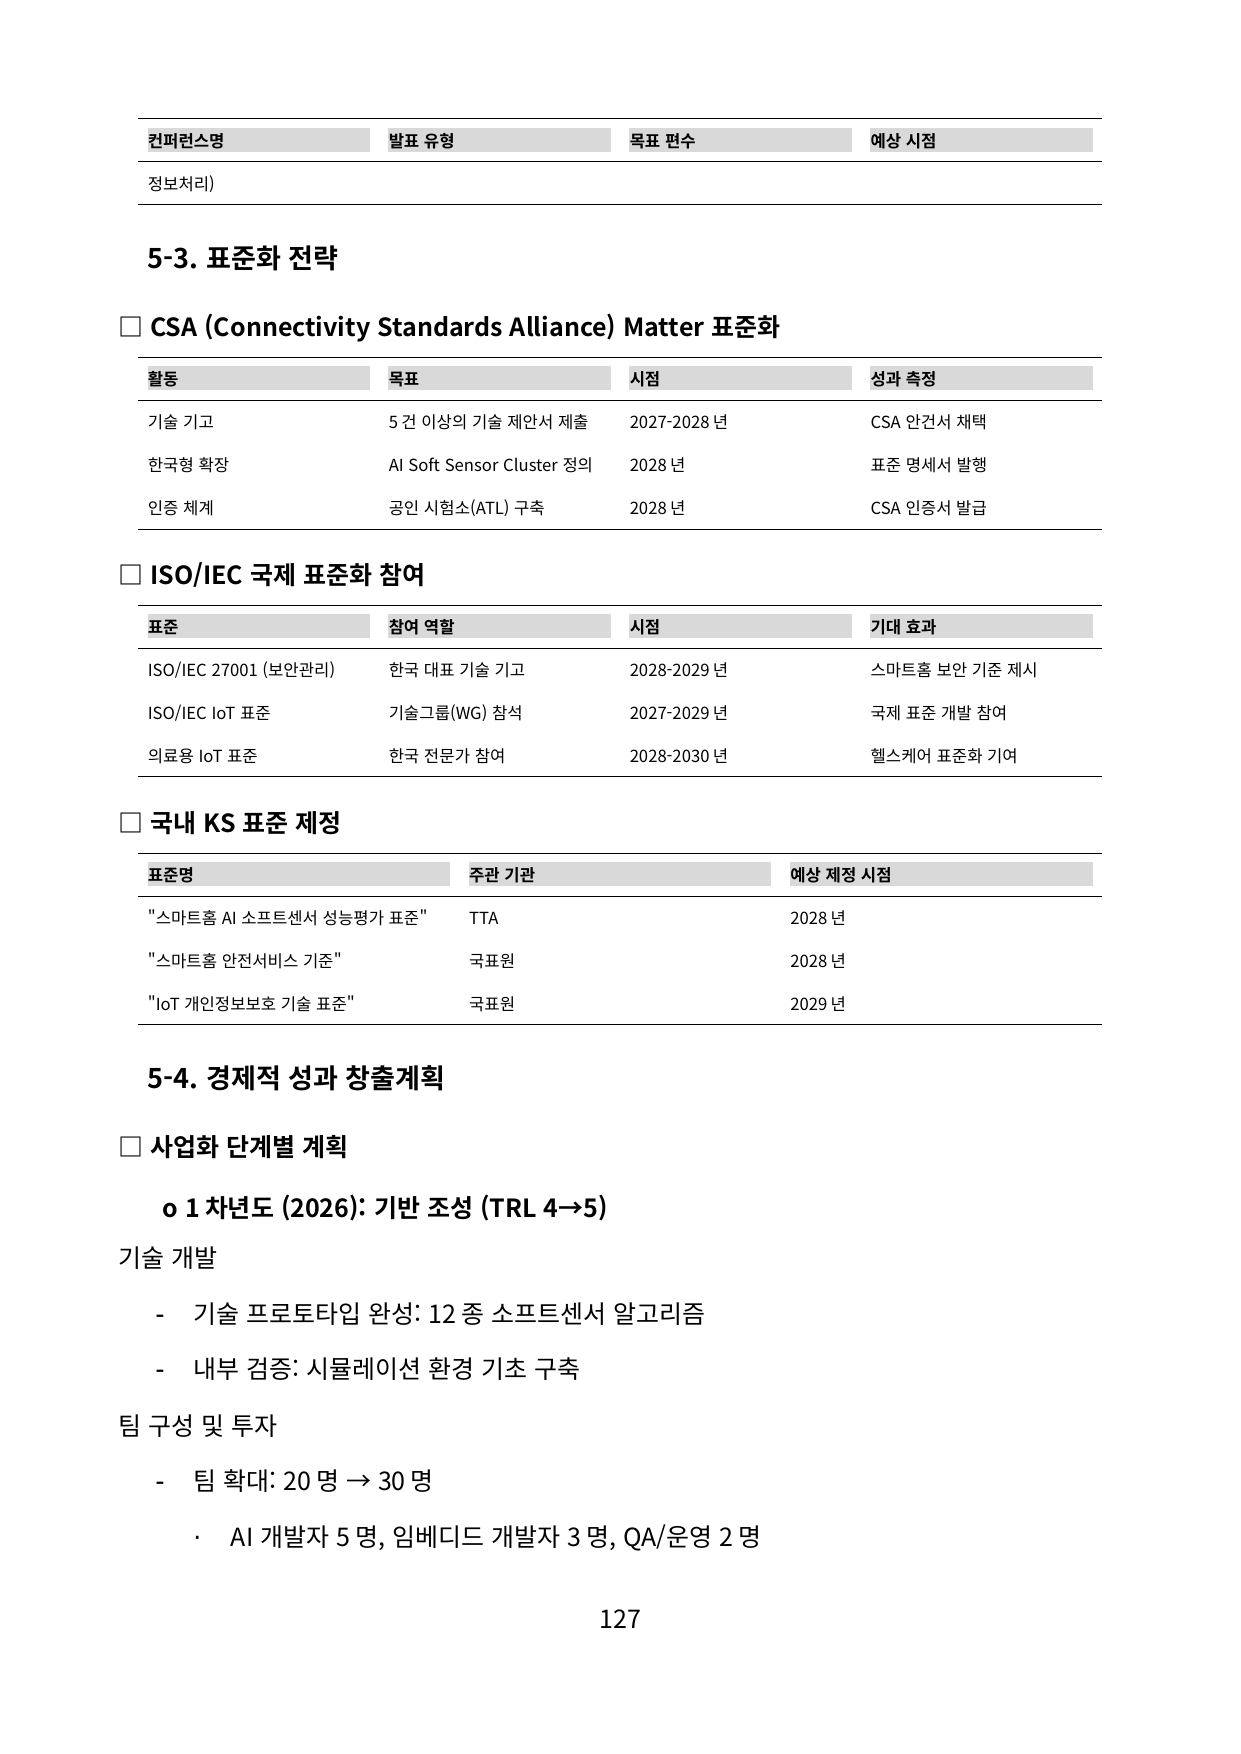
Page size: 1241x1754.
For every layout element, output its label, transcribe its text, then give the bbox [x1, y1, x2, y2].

table_cell 한국 전문가 참여 [379, 734, 620, 776]
table_cell 2028년 [620, 486, 861, 528]
table_cell "스마트홈 AI 소프트센서 성능평가 표준" [138, 897, 459, 938]
table_header 발표 유형 [379, 119, 620, 161]
subtitle □ 사업화 단계별 계획 [118, 1128, 1122, 1164]
table_cell 기술 기고 [138, 401, 379, 443]
list AI 개발자 5명, 임베디드 개발자 3명, QA/운영 2명 [193, 1518, 1122, 1554]
table_cell 헬스케어 표준화 기여 [861, 734, 1102, 776]
table_cell [861, 162, 1102, 204]
table_header 목표 [379, 358, 620, 400]
table_header 예상 시점 [861, 119, 1102, 161]
table_header 표준명 [138, 854, 459, 896]
subtitle o 1차년도 (2026): 기반 조성 (TRL 4→5) [162, 1189, 1122, 1225]
table_cell ISO/IEC IoT 표준 [138, 691, 379, 733]
table_cell 국표원 [460, 939, 781, 981]
table_cell 2028-2029년 [620, 649, 861, 691]
subtitle 5-4. 경제적 성과 창출계획 [148, 1057, 1122, 1096]
table_cell 기술그룹(WG) 참석 [379, 691, 620, 733]
table_cell CSA 안건서 채택 [861, 401, 1102, 443]
table_cell TTA [460, 897, 781, 938]
table_cell 2028년 [620, 443, 861, 486]
table_cell AI Soft Sensor Cluster 정의 [379, 443, 620, 486]
table_cell 5건 이상의 기술 제안서 제출 [379, 401, 620, 443]
list 팀 확대: 20명 → 30명 [156, 1462, 1122, 1498]
text 기술 개발 [118, 1238, 1122, 1274]
table_cell 국제 표준 개발 참여 [861, 691, 1102, 733]
table_cell ISO/IEC 27001 (보안관리) [138, 649, 379, 691]
table_cell 2027-2029년 [620, 691, 861, 733]
subtitle □ 국내 KS 표준 제정 [118, 803, 1122, 839]
table_cell 스마트홈 보안 기준 제시 [861, 649, 1102, 691]
table_cell 2028년 [781, 939, 1102, 981]
subtitle □ ISO/IEC 국제 표준화 참여 [118, 555, 1122, 591]
table_cell 표준 명세서 발행 [861, 443, 1102, 486]
table_header 기대 효과 [861, 606, 1102, 648]
table_cell 2029년 [781, 981, 1102, 1024]
table_header 예상 제정 시점 [781, 854, 1102, 896]
subtitle □ CSA (Connectivity Standards Alliance) Matter 표준화 [118, 307, 1122, 343]
table_cell 2027-2028년 [620, 401, 861, 443]
list 내부 검증: 시뮬레이션 환경 기초 구축 [156, 1350, 1122, 1386]
table_header 주관 기관 [460, 854, 781, 896]
table_cell 국표원 [460, 981, 781, 1024]
table_header 활동 [138, 358, 379, 400]
table_cell "스마트홈 안전서비스 기준" [138, 939, 459, 981]
table_header 컨퍼런스명 [138, 119, 379, 161]
table_header 시점 [620, 358, 861, 400]
table_cell [620, 162, 861, 204]
table_cell 2028-2030년 [620, 734, 861, 776]
table_header 성과 측정 [861, 358, 1102, 400]
table_cell 한국형 확장 [138, 443, 379, 486]
subtitle 5-3. 표준화 전략 [148, 237, 1122, 276]
table_header 목표 편수 [620, 119, 861, 161]
table_cell 의료용 IoT 표준 [138, 734, 379, 776]
table_header 표준 [138, 606, 379, 648]
table_header 참여 역할 [379, 606, 620, 648]
table_cell 정보처리) [138, 162, 379, 204]
table_cell [379, 162, 620, 204]
table_cell CSA 인증서 발급 [861, 486, 1102, 528]
text 팀 구성 및 투자 [118, 1406, 1122, 1442]
table_cell 한국 대표 기술 기고 [379, 649, 620, 691]
table_header 시점 [620, 606, 861, 648]
table_cell "IoT 개인정보보호 기술 표준" [138, 981, 459, 1024]
table_cell 공인 시험소(ATL) 구축 [379, 486, 620, 528]
list 기술 프로토타입 완성: 12종 소프트센서 알고리즘 [156, 1294, 1122, 1330]
table_cell 2028년 [781, 897, 1102, 938]
table_cell 인증 체계 [138, 486, 379, 528]
